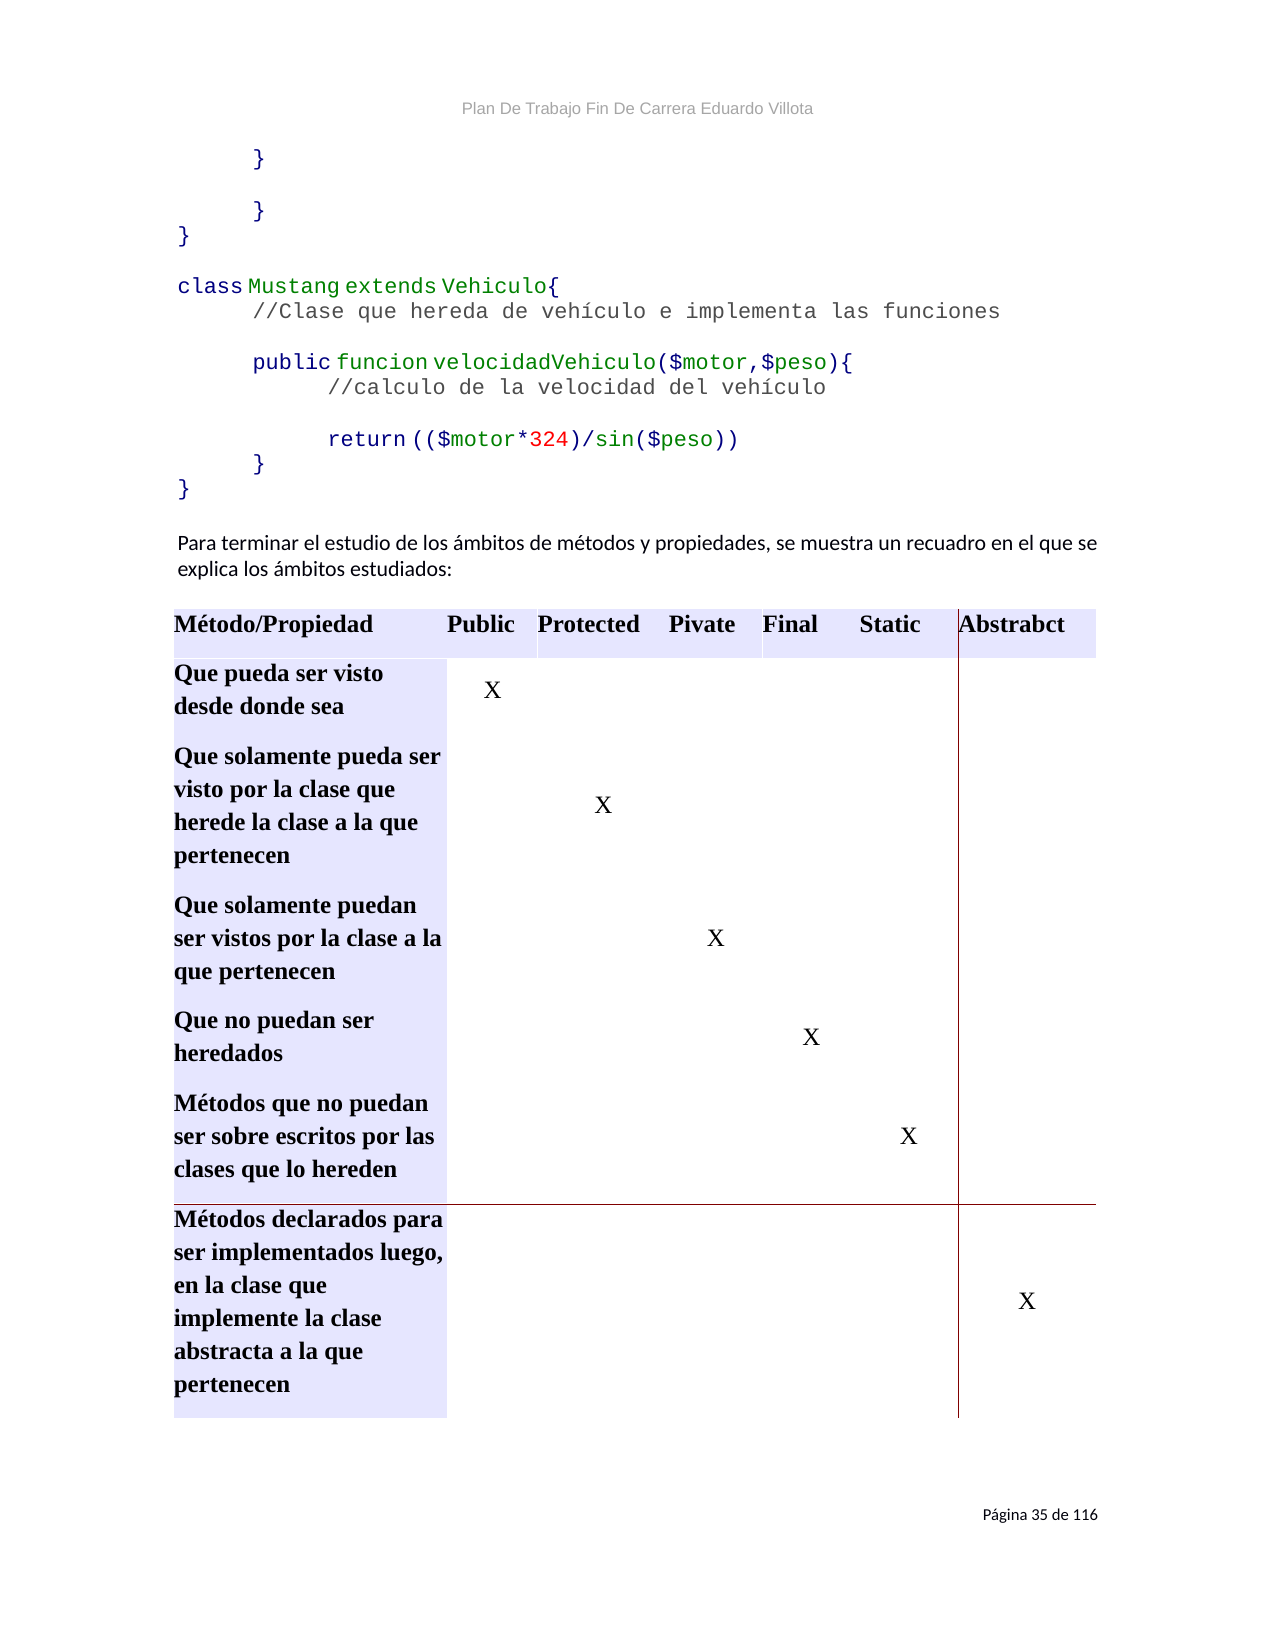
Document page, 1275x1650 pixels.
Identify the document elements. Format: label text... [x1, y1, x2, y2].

table_cell Métodos declarados para ser implementados luego, en la clase que implemente la clase abstracta a la que pertenecen [174, 1205, 447, 1418]
table_header Pivate [669, 609, 762, 658]
table_cell [538, 659, 669, 741]
table_cell [669, 1088, 762, 1203]
table_cell [447, 1088, 537, 1203]
table_cell Que no puedan ser heredados [174, 1005, 447, 1088]
table_cell [859, 890, 958, 1005]
table_cell [859, 1205, 958, 1418]
table_cell X [669, 890, 762, 1005]
text } [177, 199, 1098, 224]
table_cell Que solamente pueda ser visto por la clase que herede la clase a la que pertenecen [174, 741, 447, 890]
table_cell [763, 659, 859, 741]
text //calculo de la velocidad del vehículo [177, 376, 1098, 401]
table_cell Que solamente puedan ser vistos por la clase a la que pertenecen [174, 890, 447, 1005]
table_cell [959, 741, 1096, 890]
table_cell [669, 659, 762, 741]
table_header Protected [538, 609, 669, 658]
table_cell [763, 890, 859, 1005]
table_header Abstrabct [959, 609, 1096, 658]
table_cell [959, 659, 1096, 741]
table_cell X [447, 659, 537, 741]
text return (($motor*324)/sin($peso)) [177, 428, 1098, 453]
text } [177, 477, 1098, 502]
table_header Public [447, 609, 537, 658]
table_cell [959, 1088, 1096, 1203]
table_cell [959, 1005, 1096, 1088]
table_cell [959, 890, 1096, 1005]
table_cell [447, 741, 537, 890]
table_cell [538, 890, 669, 1005]
table_cell [538, 1088, 669, 1203]
table_cell X [763, 1005, 859, 1088]
text Para terminar el estudio de los ámbitos de métodos y propiedades, se muestra un recuadro en el que se explica los ámbitos estudiados: [177, 529, 1098, 582]
text } [177, 224, 1098, 249]
table_cell [859, 741, 958, 890]
table_cell [763, 1205, 859, 1418]
table_cell [669, 1205, 762, 1418]
text //Clase que hereda de vehículo e implementa las funciones [177, 300, 1098, 325]
table_cell X [859, 1088, 958, 1203]
table_header Static [859, 609, 958, 658]
text class Mustang extends Vehiculo{ [177, 275, 1098, 300]
table_cell [447, 1005, 537, 1088]
table_cell [859, 659, 958, 741]
table_cell [763, 741, 859, 890]
table_cell [669, 1005, 762, 1088]
table_cell [669, 741, 762, 890]
table_cell [447, 1205, 537, 1418]
table_header Método/Propiedad [174, 609, 447, 658]
table_cell [538, 1005, 669, 1088]
table_cell Que pueda ser visto desde donde sea [174, 659, 447, 741]
table_cell [447, 890, 537, 1005]
table_cell X [538, 741, 669, 890]
text } [177, 453, 1098, 477]
text public funcion velocidadVehiculo($motor,$peso){ [177, 352, 1098, 376]
table_cell X [959, 1205, 1096, 1418]
text } [177, 148, 1098, 172]
table_cell [763, 1088, 859, 1203]
table_cell Métodos que no puedan ser sobre escritos por las clases que lo hereden [174, 1088, 447, 1203]
table_cell [859, 1005, 958, 1088]
table_cell [538, 1205, 669, 1418]
table_header Final [763, 609, 859, 658]
